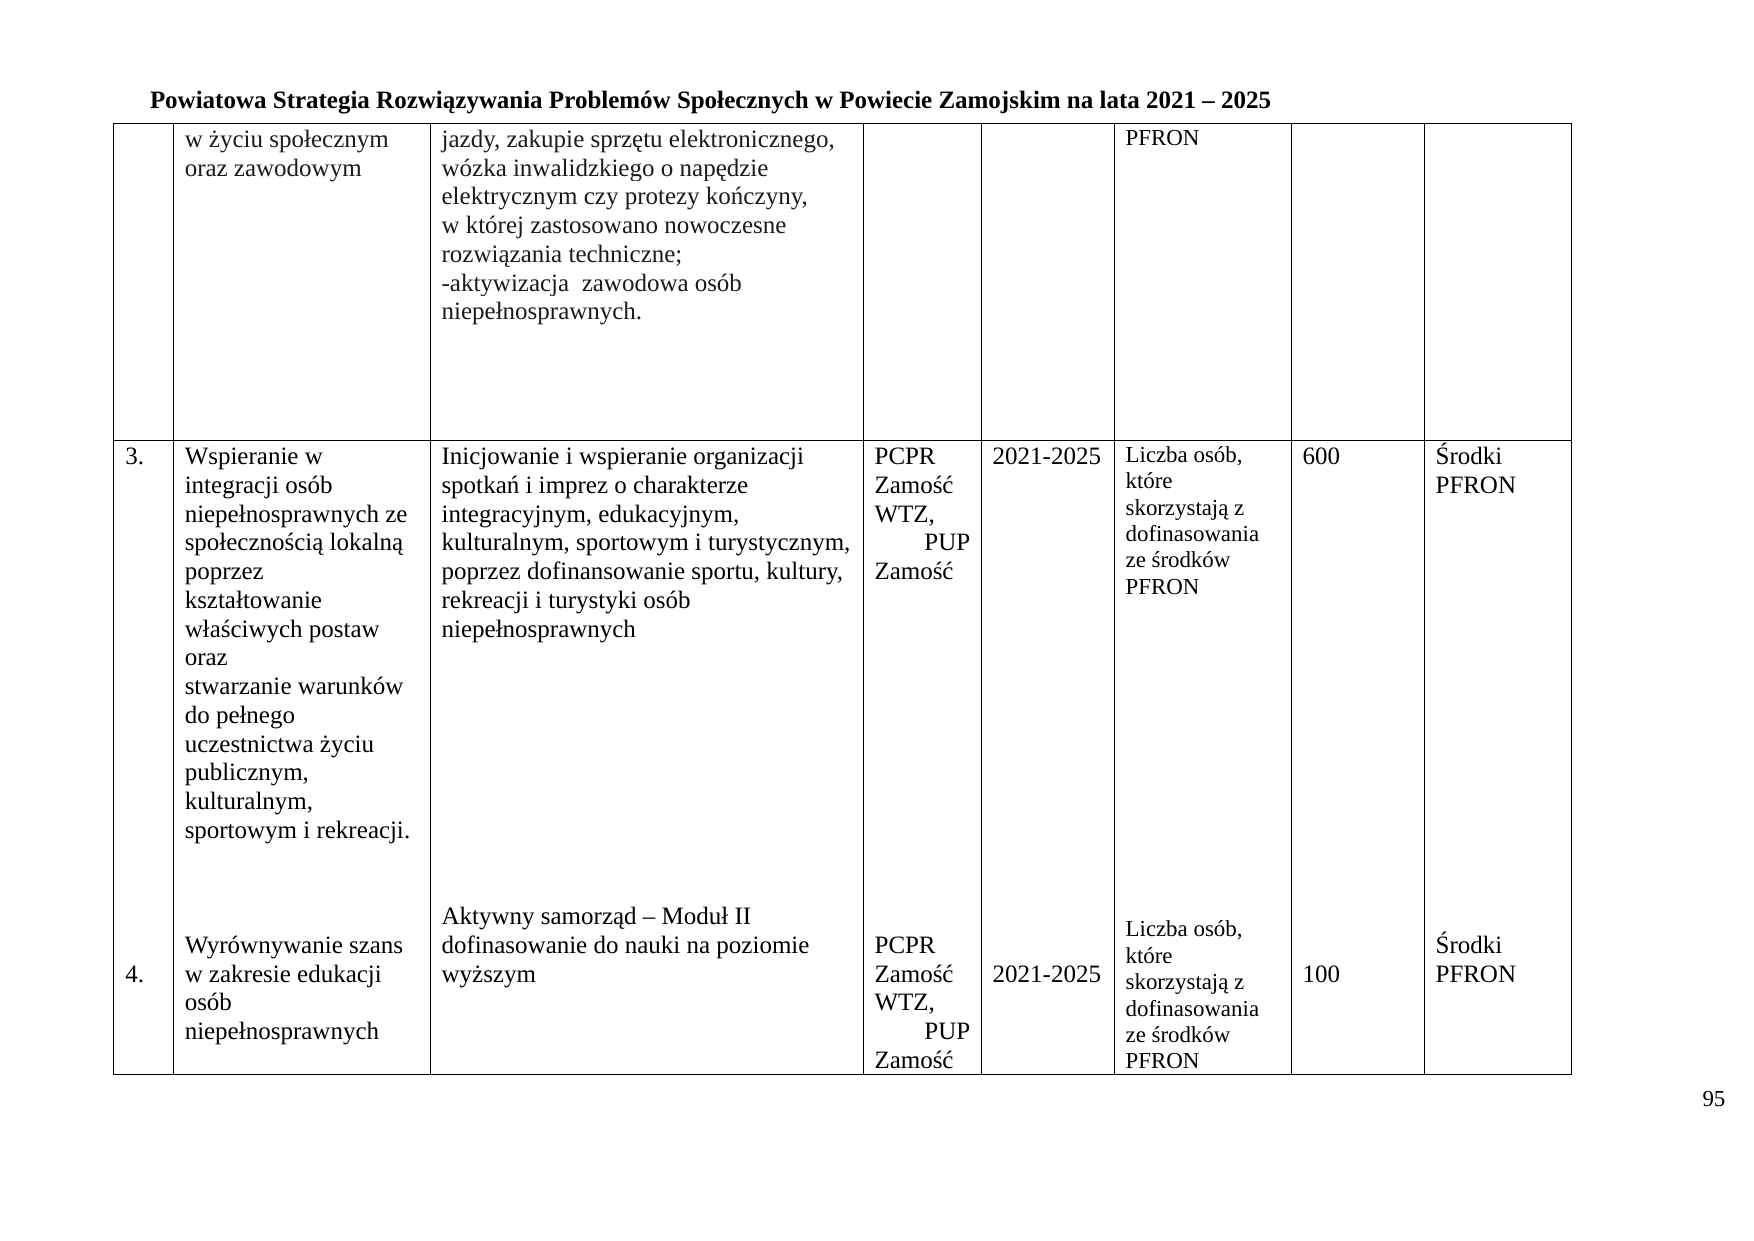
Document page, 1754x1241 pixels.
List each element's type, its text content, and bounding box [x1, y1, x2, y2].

table_cell [1292, 124, 1424, 440]
table_cell Wspieranie w integracji osób niepełnosprawnych ze społecznością lokalną poprzez kształtowanie właściwych postaw oraz stwarzanie warunków do pełnego uczestnictwa życiu publicznym, kulturalnym, sportowym i rekreacji. Wyrównywanie szans w zakresie edukacji osób niepełnosprawnych [174, 441, 430, 1074]
table_cell [1425, 124, 1571, 440]
table_cell jazdy, zakupie sprzętu elektronicznego, wózka inwalidzkiego o napędzie elektrycznym czy protezy kończyny, w której zastosowano nowoczesne rozwiązania techniczne; -aktywizacja zawodowa osób niepełnosprawnych. [431, 124, 863, 440]
table_cell PCPR Zamość WTZ, PUP Zamość PCPR Zamość WTZ, PUP Zamość [864, 441, 981, 1074]
table_cell w życiu społecznym oraz zawodowym [174, 124, 430, 440]
table_cell [864, 124, 981, 440]
table_cell Środki PFRON Środki PFRON [1425, 441, 1571, 1074]
table_cell 3. 4. [114, 441, 173, 1074]
table_cell Inicjowanie i wspieranie organizacji spotkań i imprez o charakterze integracyjnym, edukacyjnym, kulturalnym, sportowym i turystycznym, poprzez dofinansowanie sportu, kultury, rekreacji i turystyki osób niepełnosprawnych Aktywny samorząd – Moduł II dofinasowanie do nauki na poziomie wyższym [431, 441, 863, 1074]
table_cell 2021-2025 2021-2025 [982, 441, 1114, 1074]
table_cell [114, 124, 173, 440]
table_cell [982, 124, 1114, 440]
table_cell 600 100 [1292, 441, 1424, 1074]
table_cell Liczba osób, które skorzystają z dofinasowania ze środków PFRON Liczba osób, które skorzystają z dofinasowania ze środków PFRON [1115, 441, 1291, 1074]
table_cell PFRON [1115, 124, 1291, 440]
